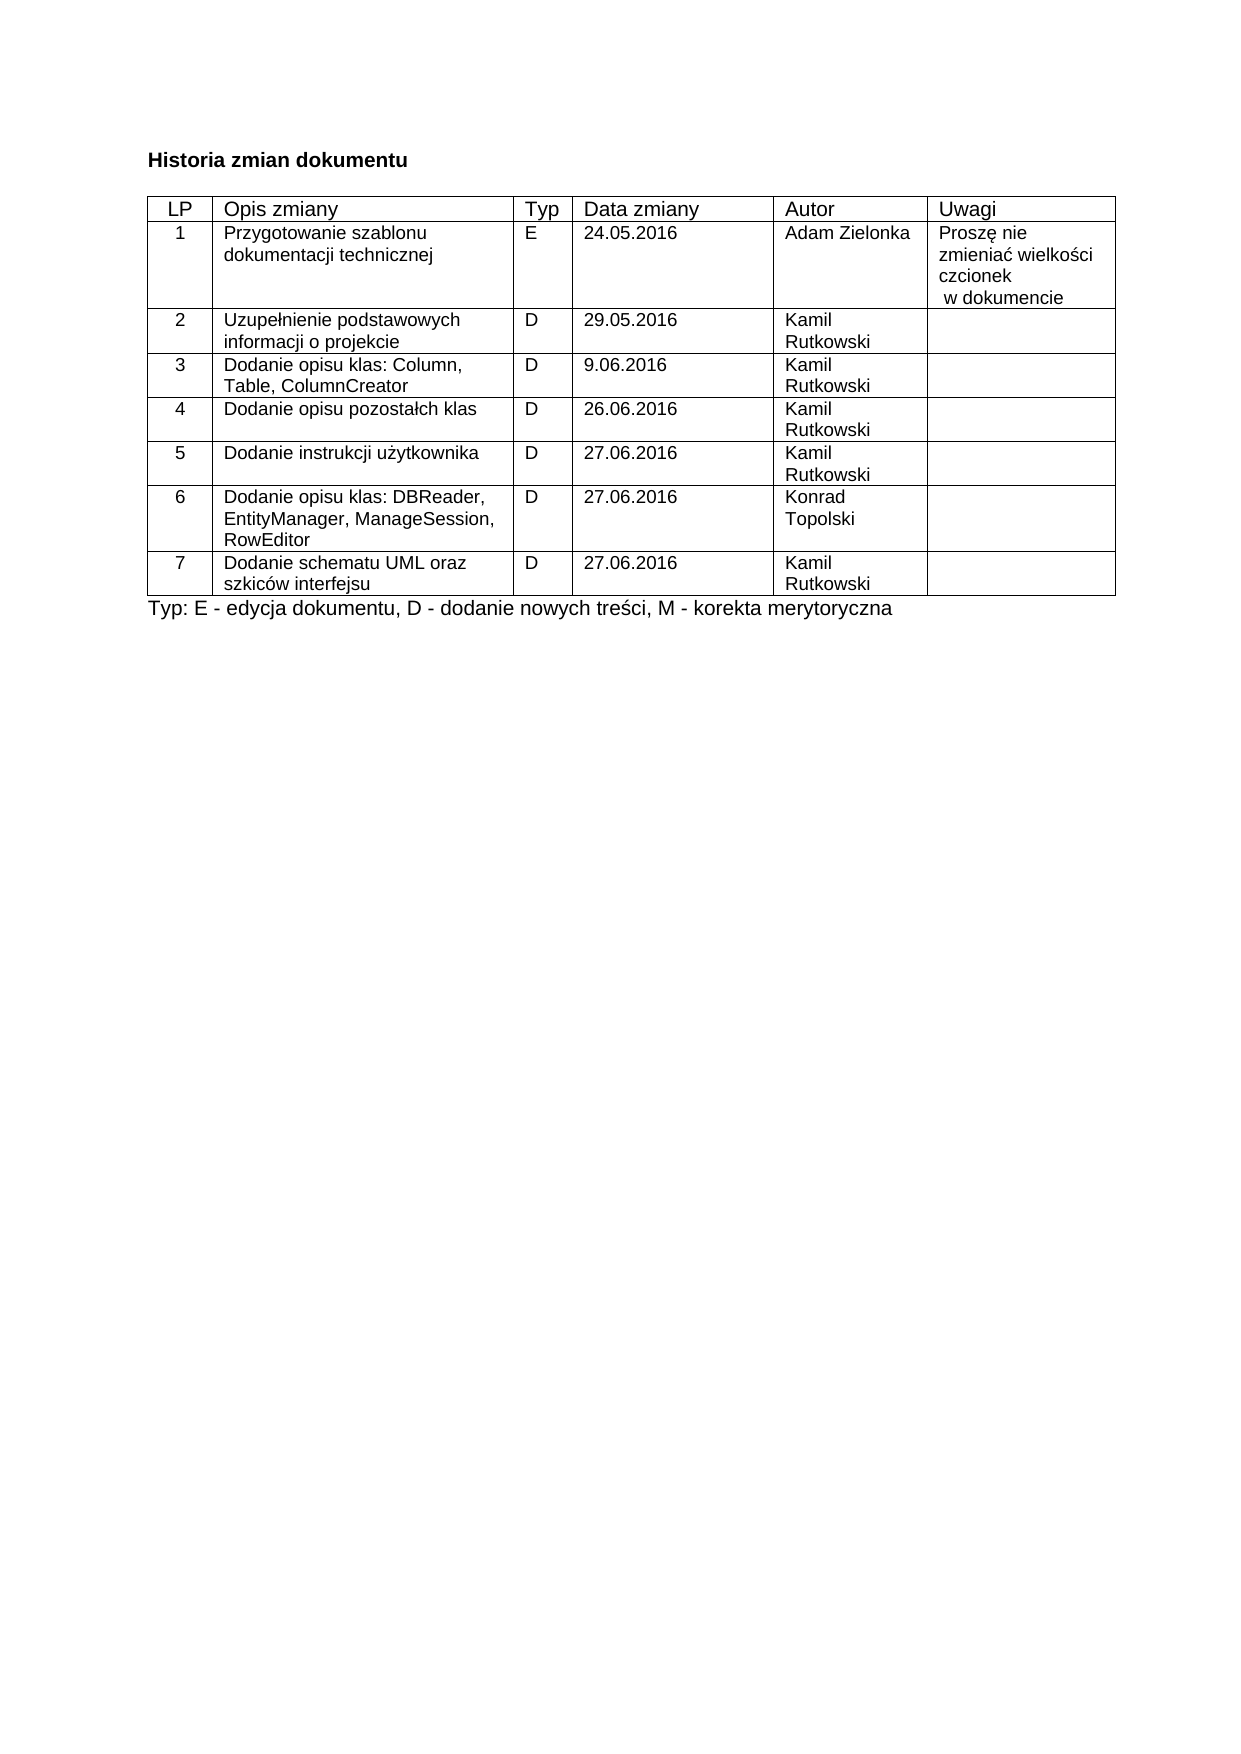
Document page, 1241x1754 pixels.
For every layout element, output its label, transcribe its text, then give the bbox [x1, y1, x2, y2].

table_cell Adam Zielonka [774, 222, 927, 308]
table_cell 7 [148, 552, 212, 595]
table_cell [928, 552, 1115, 595]
table_header LP [148, 197, 212, 221]
table_cell [928, 354, 1115, 397]
table_cell [928, 309, 1115, 352]
table_header Typ [514, 197, 572, 221]
table_cell 9.06.2016 [573, 354, 773, 397]
table_cell Kamil Rutkowski [774, 552, 927, 595]
table_header Opis zmiany [213, 197, 513, 221]
table_cell 4 [148, 398, 212, 441]
table_header Autor [774, 197, 927, 221]
table_cell Kamil Rutkowski [774, 442, 927, 485]
table_cell [928, 398, 1115, 441]
table_cell 27.06.2016 [573, 552, 773, 595]
table_cell Kamil Rutkowski [774, 354, 927, 397]
text Historia zmian dokumentu [148, 148, 1093, 172]
table_cell D [514, 486, 572, 551]
table_cell 24.05.2016 [573, 222, 773, 308]
table_cell D [514, 309, 572, 352]
text Typ: E - edycja dokumentu, D - dodanie nowych treści, M - korekta merytoryczna [148, 596, 1093, 620]
table_cell Kamil Rutkowski [774, 309, 927, 352]
table_cell E [514, 222, 572, 308]
table_cell 27.06.2016 [573, 442, 773, 485]
table_cell Przygotowanie szablonu dokumentacji technicznej [213, 222, 513, 308]
table_cell D [514, 442, 572, 485]
table_header Data zmiany [573, 197, 773, 221]
table_cell D [514, 354, 572, 397]
table_header Uwagi [928, 197, 1115, 221]
table_cell 26.06.2016 [573, 398, 773, 441]
table_cell D [514, 552, 572, 595]
table_cell Dodanie opisu klas: Column, Table, ColumnCreator [213, 354, 513, 397]
table_cell Konrad Topolski [774, 486, 927, 551]
table_cell Dodanie opisu pozostałch klas [213, 398, 513, 441]
table_cell 2 [148, 309, 212, 352]
table_cell Dodanie instrukcji użytkownika [213, 442, 513, 485]
table_cell Kamil Rutkowski [774, 398, 927, 441]
table_cell Proszę nie zmieniać wielkości czcionek w dokumencie [928, 222, 1115, 308]
table_cell [928, 486, 1115, 551]
table_cell Dodanie opisu klas: DBReader, EntityManager, ManageSession, RowEditor [213, 486, 513, 551]
table_cell [928, 442, 1115, 485]
table_cell 27.06.2016 [573, 486, 773, 551]
table_cell Dodanie schematu UML oraz szkiców interfejsu [213, 552, 513, 595]
table_cell D [514, 398, 572, 441]
table_cell 6 [148, 486, 212, 551]
table_cell 29.05.2016 [573, 309, 773, 352]
table_cell 1 [148, 222, 212, 308]
table_cell 5 [148, 442, 212, 485]
table_cell 3 [148, 354, 212, 397]
table_cell Uzupełnienie podstawowych informacji o projekcie [213, 309, 513, 352]
